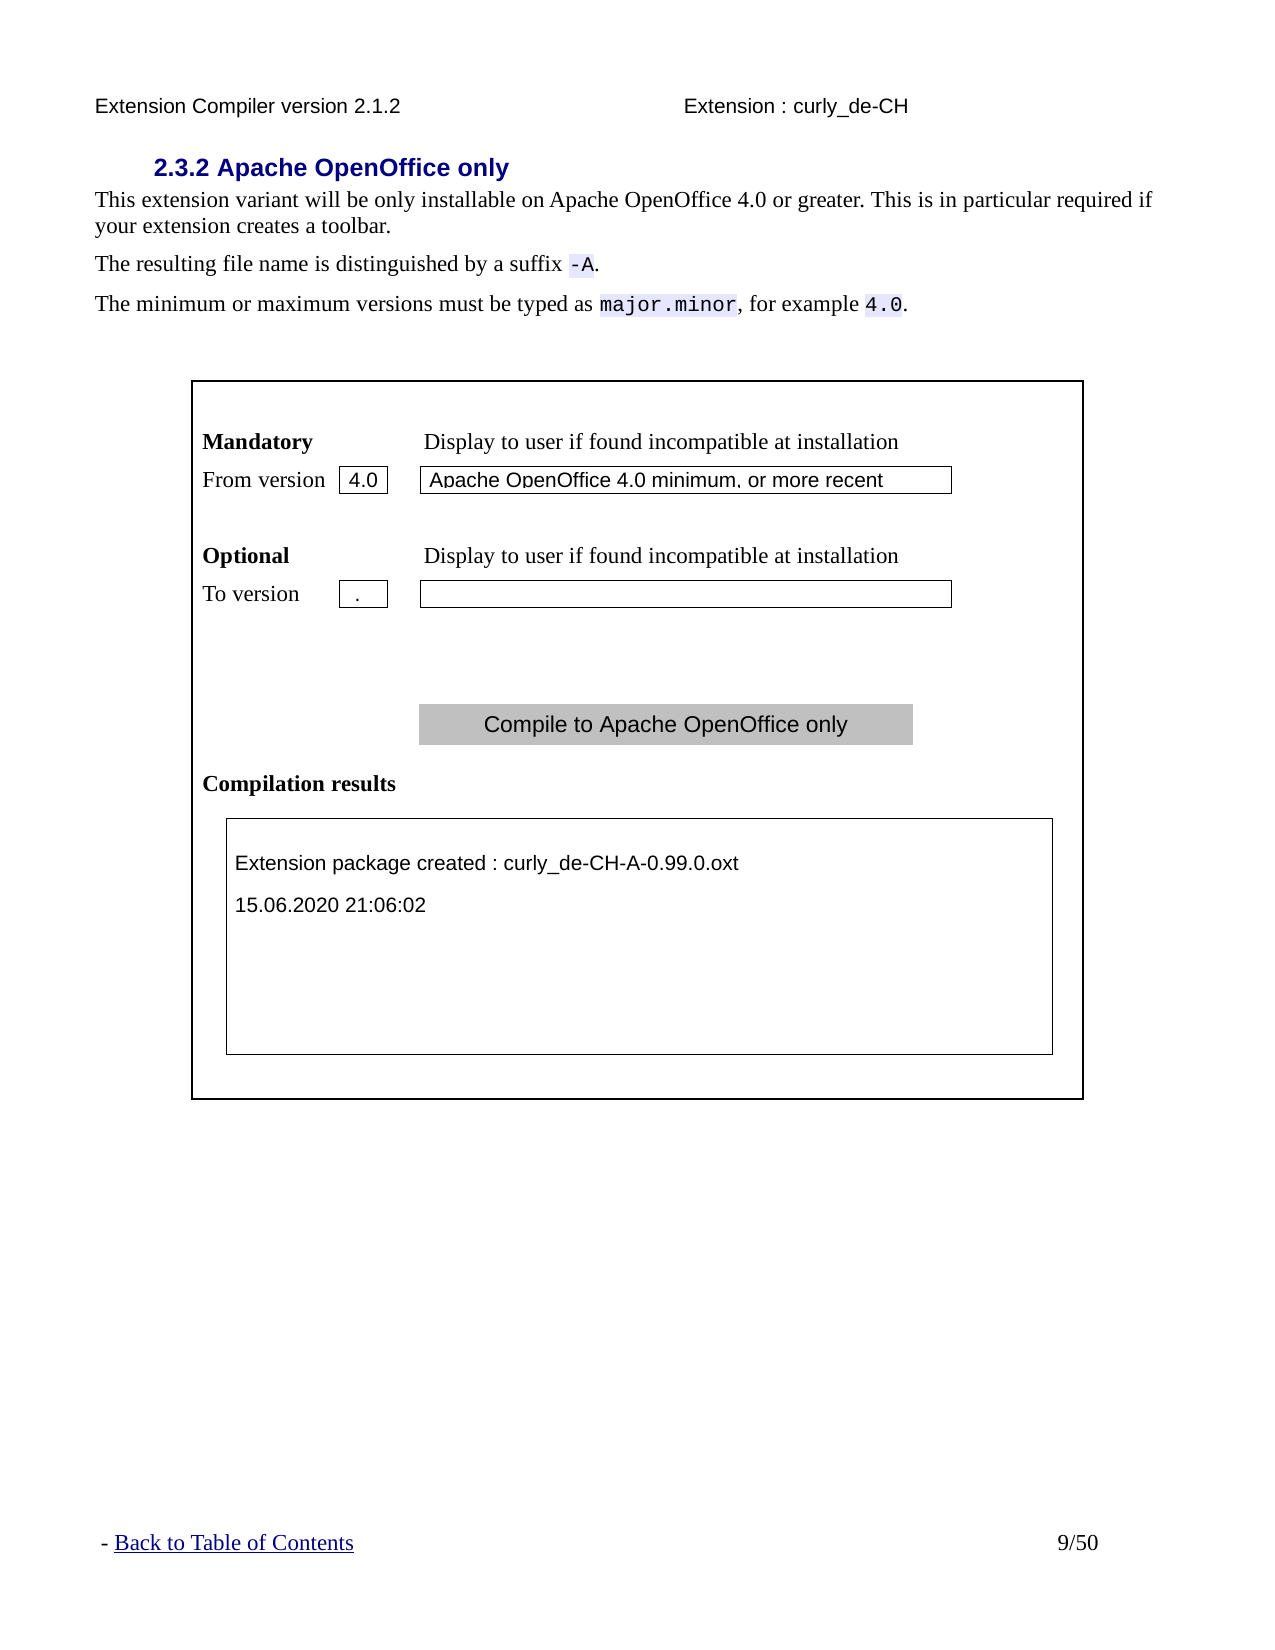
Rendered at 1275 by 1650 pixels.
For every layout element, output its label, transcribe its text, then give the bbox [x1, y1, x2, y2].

subtitle Apache OpenOffice only [153, 153, 1181, 181]
text Optional Display to user if found incompatible at installation [202, 543, 1073, 568]
text [952, 467, 1073, 492]
text [388, 581, 420, 606]
text Compilation results [202, 771, 1073, 796]
text From version [202, 467, 339, 492]
text This extension variant will be only installable on Apache OpenOffice 4.0 or greater. This is in particular required if your extension creates a toolbar. [94, 187, 1181, 238]
text [388, 467, 420, 492]
text [952, 581, 1073, 606]
text The resulting file name is distinguished by a suffix -A. [94, 251, 1181, 278]
text Mandatory Display to user if found incompatible at installation [202, 429, 1073, 454]
text The minimum or maximum versions must be typed as major.minor, for example 4.0. [94, 290, 1181, 317]
text To version [202, 581, 339, 606]
